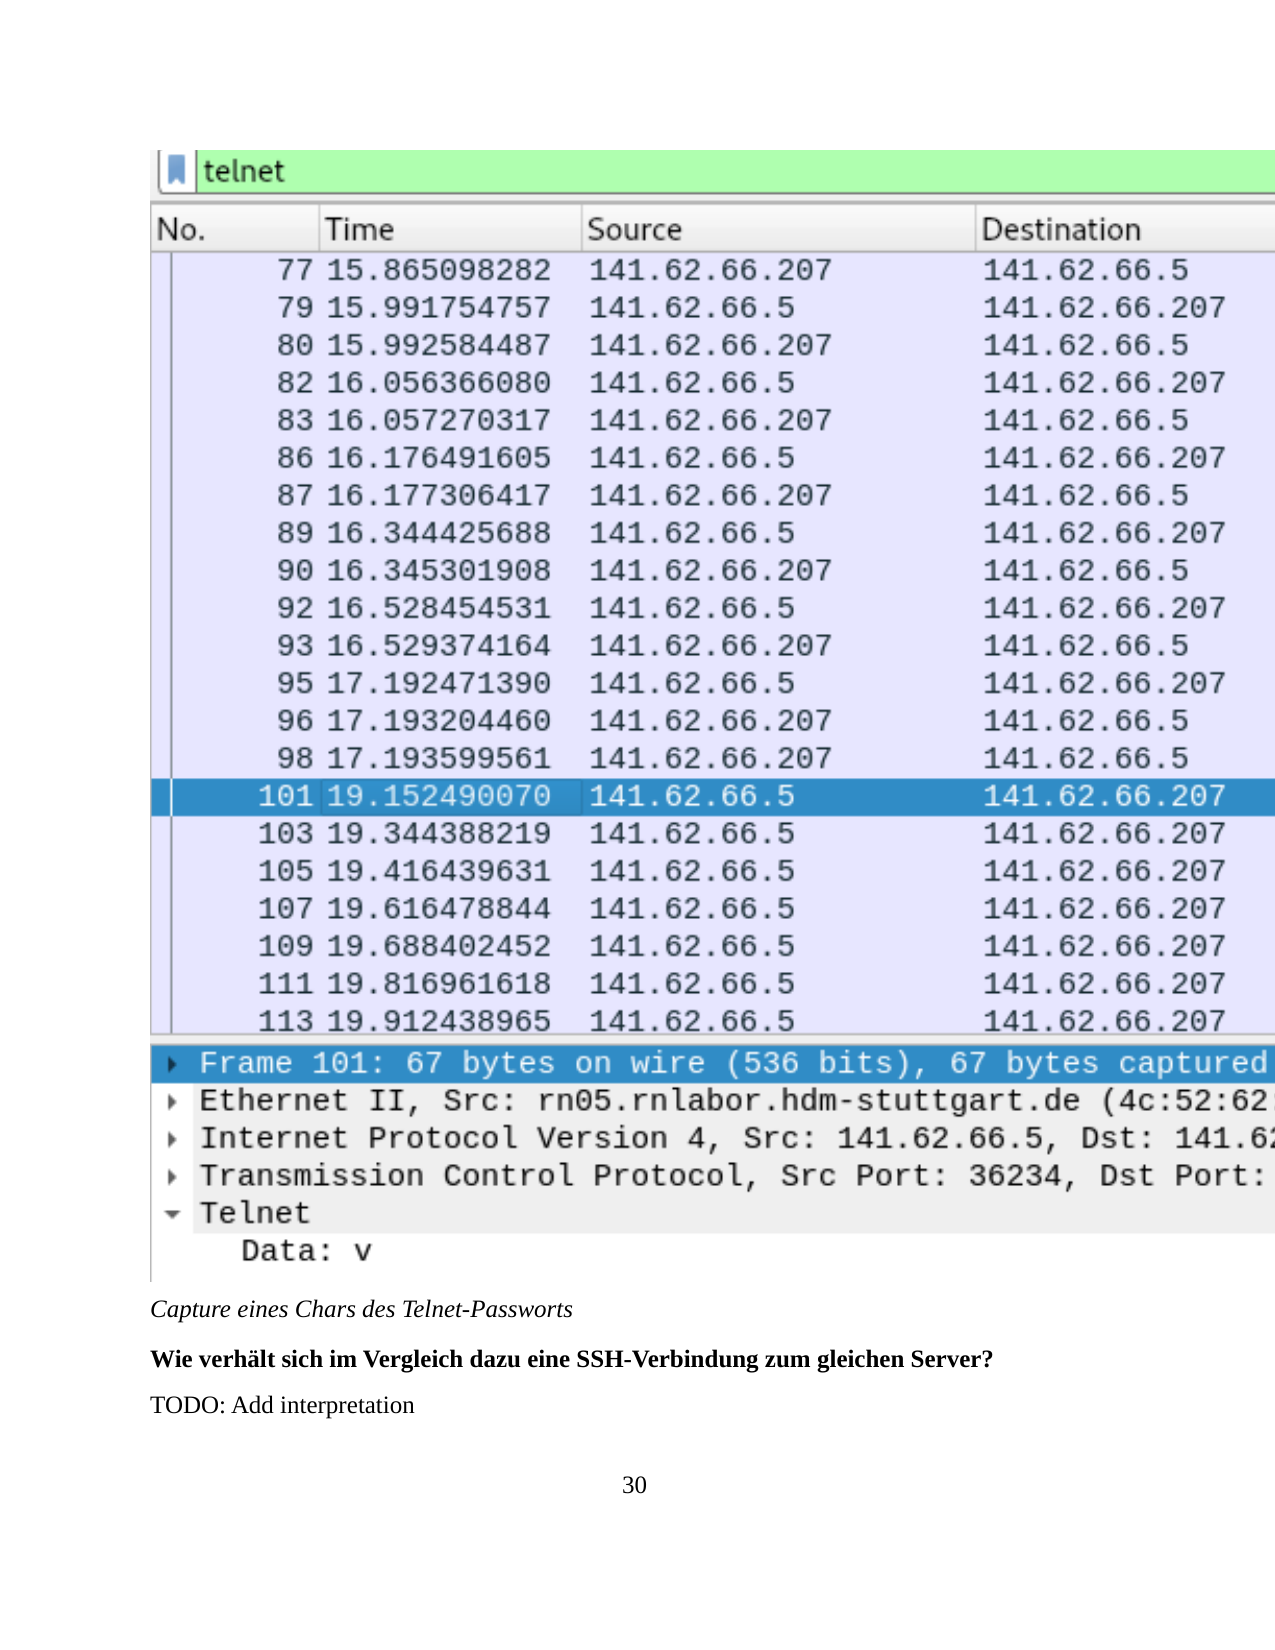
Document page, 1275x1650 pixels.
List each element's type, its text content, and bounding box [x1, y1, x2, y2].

text Wie verhält sich im Vergleich dazu eine SSH-Verbindung zum gleichen Server? [150, 1344, 1125, 1373]
picture [150, 150, 1275, 1282]
text Capture eines Chars des Telnet-Passworts [150, 1294, 1125, 1322]
text TODO: Add interpretation [150, 1391, 1125, 1419]
